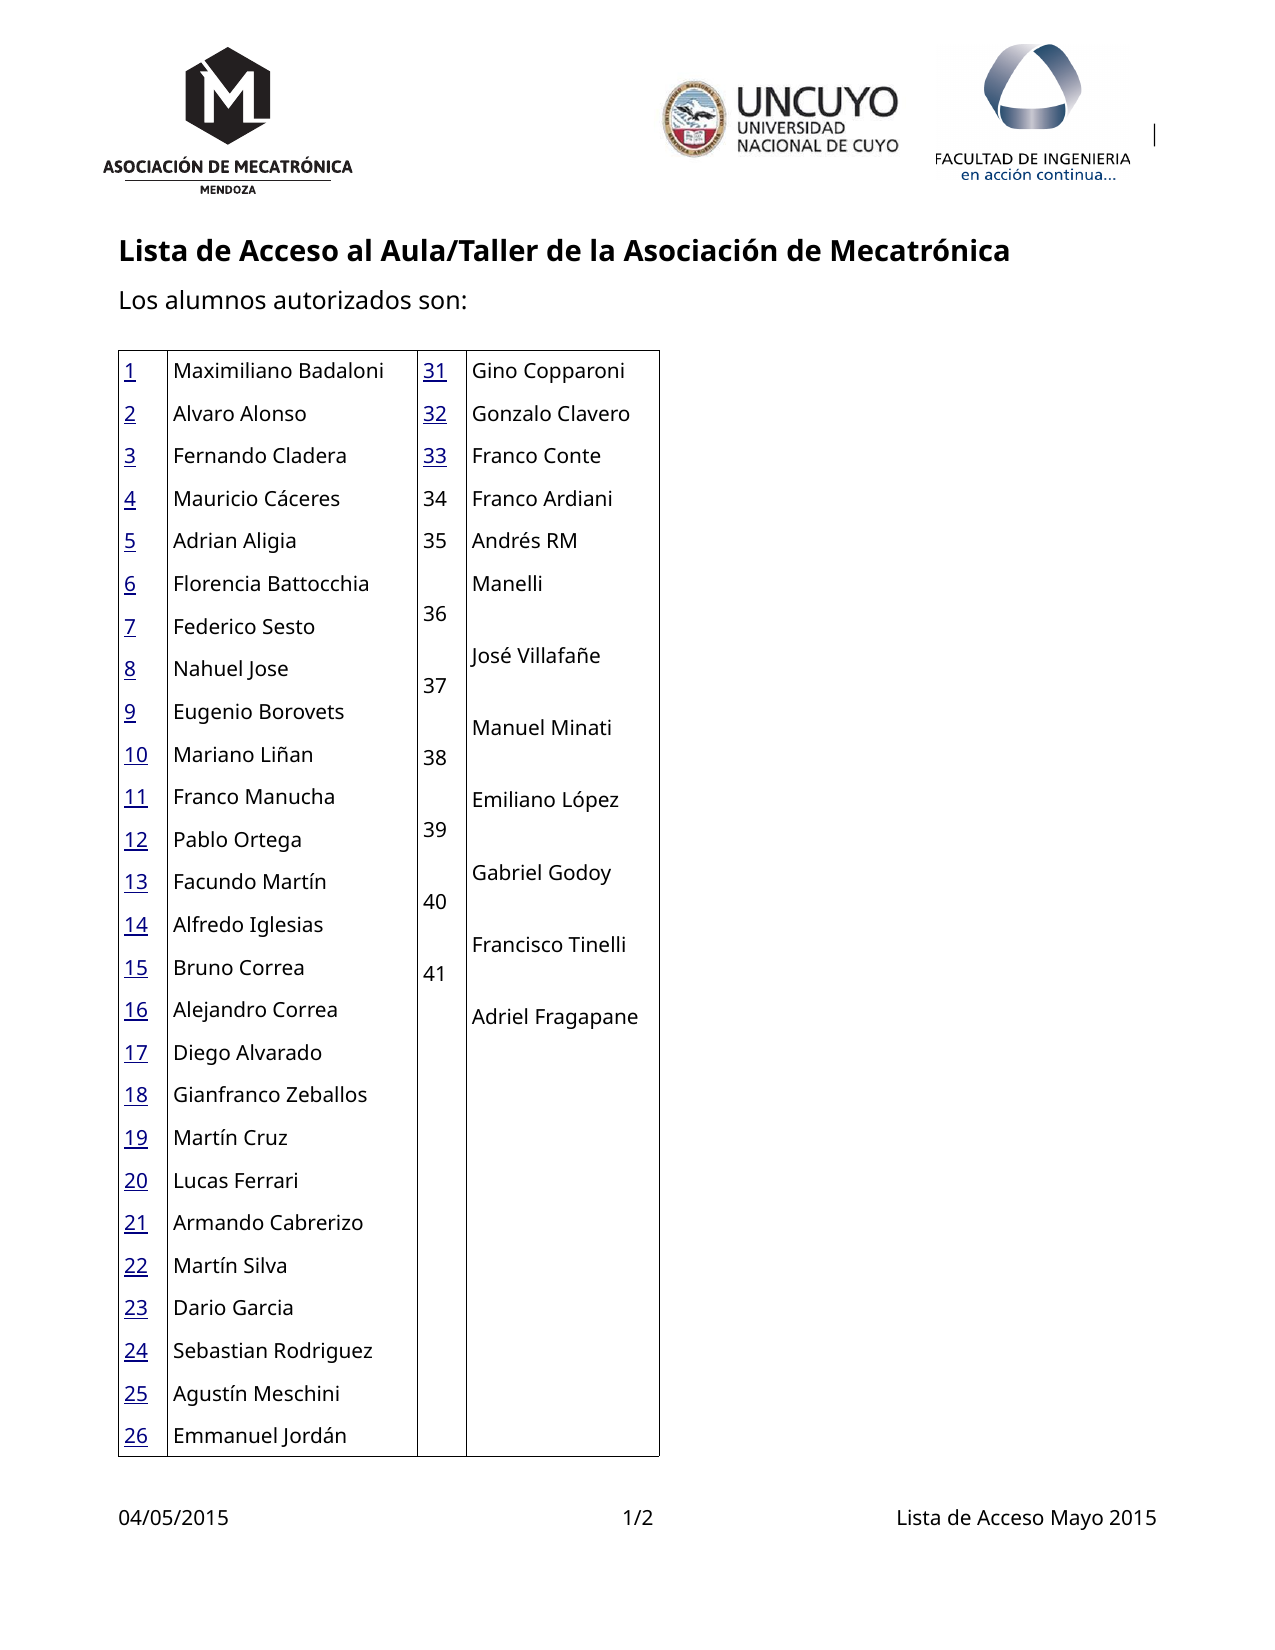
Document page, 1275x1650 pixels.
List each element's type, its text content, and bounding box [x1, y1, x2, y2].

picture [936, 44, 1131, 180]
picture [653, 48, 909, 195]
table_header 1 2 3 4 5 6 7 8 9 10 11 12 13 14 15 16 17 18 19 20 21 22 23 24 25 26 [119, 351, 167, 1456]
subtitle Lista de Acceso al Aula/Taller de la Asociación de Mecatrónica [118, 230, 1157, 270]
text Los alumnos autorizados son: [118, 282, 1157, 316]
table_header 31 32 33 34 35 36 37 38 39 40 41 [418, 351, 466, 1456]
table_header Maximiliano Badaloni Alvaro Alonso Fernando Cladera Mauricio Cáceres Adrian Aligia Florencia Battocchia Federico Sesto Nahuel Jose Eugenio Borovets Mariano Liñan Franco Manucha Pablo Ortega Facundo Martín Alfredo Iglesias Bruno Correa Alejandro Correa Diego Alvarado Gianfranco Zeballos Martín Cruz Lucas Ferrari Armando Cabrerizo Martín Silva Dario Garcia Sebastian Rodriguez Agustín Meschini Emmanuel Jordán [168, 351, 417, 1456]
table_header Gino Copparoni Gonzalo Clavero Franco Conte Franco Ardiani Andrés RM Manelli José Villafañe Manuel Minati Emiliano López Gabriel Godoy Francisco Tinelli Adriel Fragapane [467, 351, 659, 1456]
